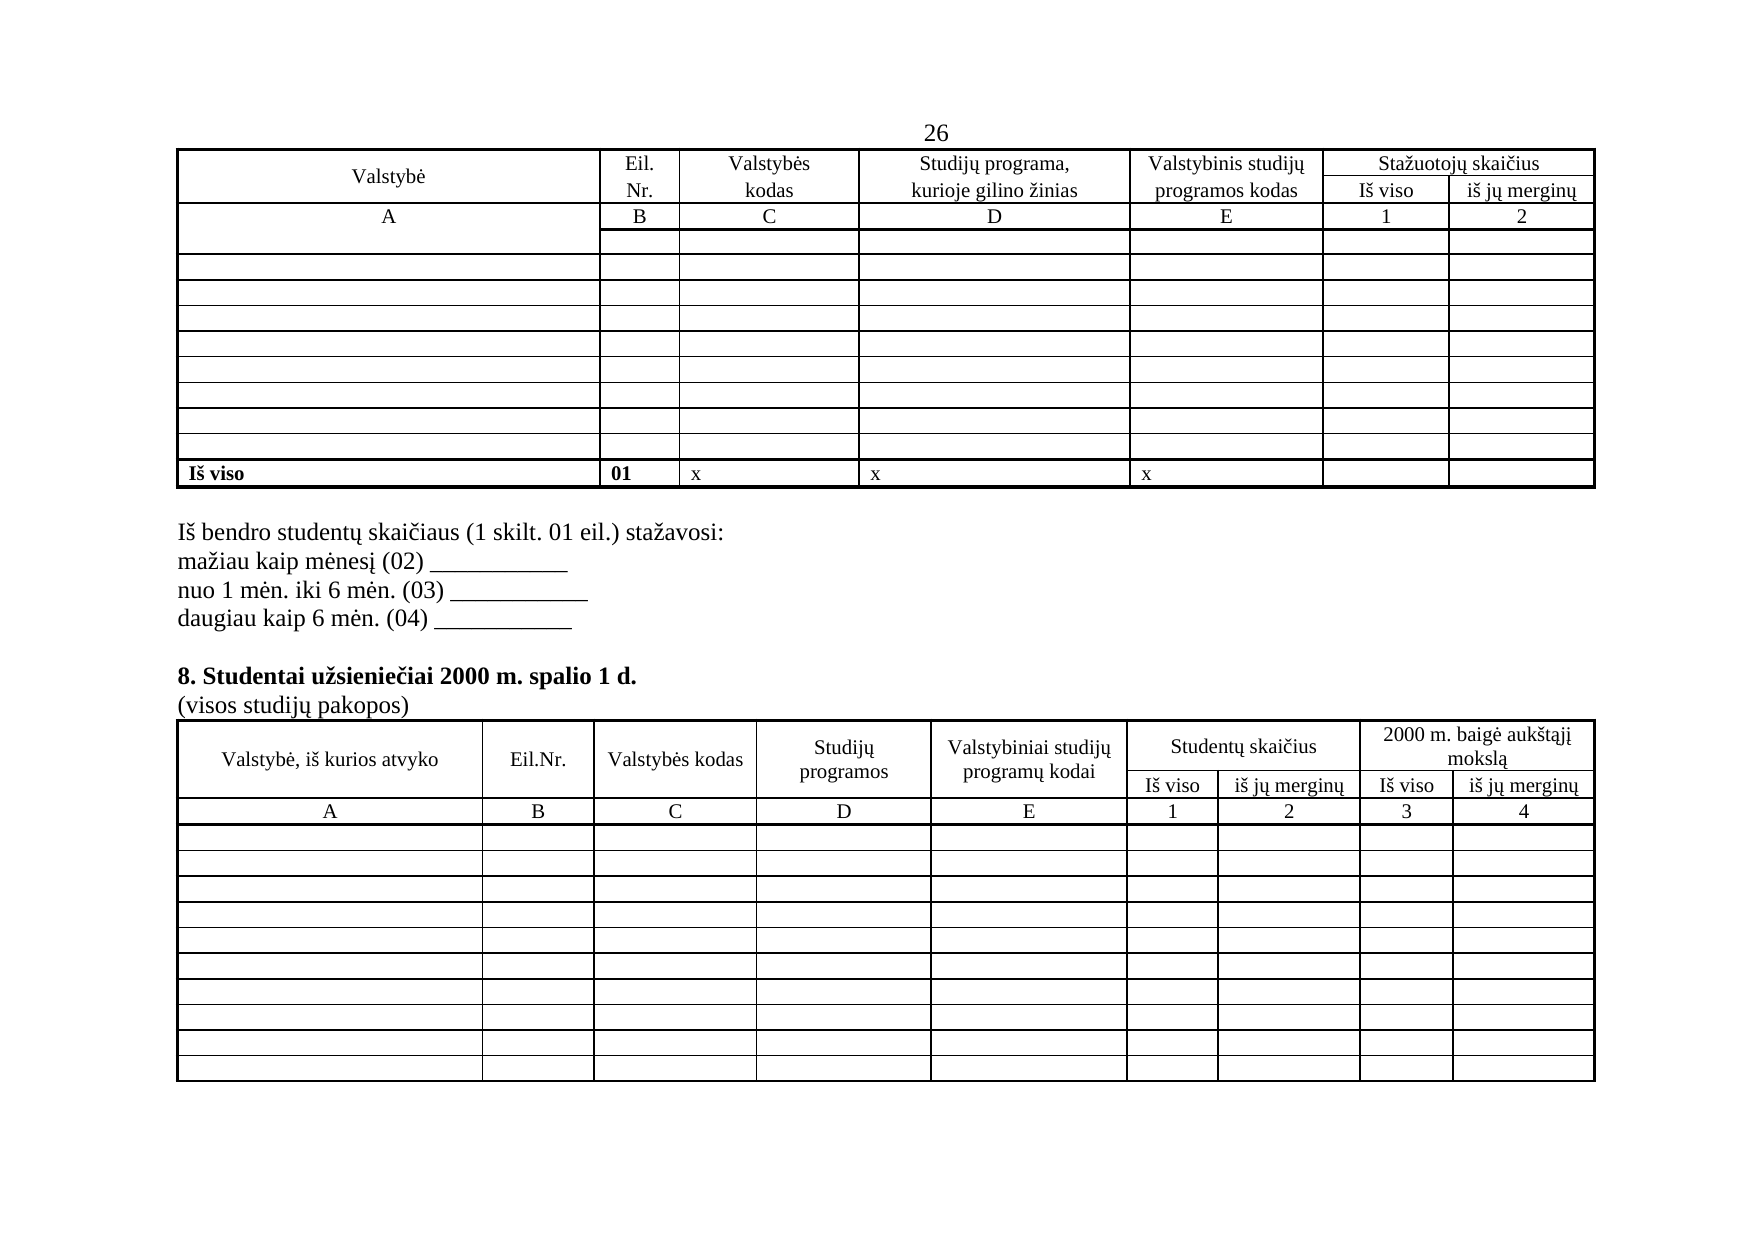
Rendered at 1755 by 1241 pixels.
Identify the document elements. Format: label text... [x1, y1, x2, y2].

table_cell D [757, 799, 930, 823]
table_cell [680, 255, 858, 279]
table_cell A [179, 204, 599, 228]
table_cell [932, 928, 1126, 952]
table_cell [680, 332, 858, 356]
table_cell [1361, 877, 1452, 901]
table_cell [1324, 383, 1448, 407]
table_cell [1219, 851, 1359, 875]
table_cell [179, 1005, 482, 1029]
table_cell [1324, 231, 1448, 253]
table_cell [1450, 434, 1593, 458]
table_cell [483, 1005, 593, 1029]
table_cell [757, 1005, 930, 1029]
table_cell [932, 954, 1126, 978]
table_cell [1450, 461, 1593, 485]
table_cell [932, 1031, 1126, 1055]
table_cell [1361, 1005, 1452, 1029]
table_cell [483, 954, 593, 978]
table_cell [1219, 1031, 1359, 1055]
table_cell [1324, 255, 1448, 279]
table_cell kodas [680, 175, 858, 202]
table_cell [1450, 409, 1593, 433]
table_cell [179, 954, 482, 978]
table_cell 3 [1361, 799, 1452, 823]
table_cell [179, 383, 599, 407]
table_cell [1131, 332, 1322, 356]
table_header Eil.Nr. [483, 722, 593, 797]
table_cell [1219, 1056, 1359, 1080]
table_cell [1131, 409, 1322, 433]
table_cell [1219, 928, 1359, 952]
table_cell [1131, 434, 1322, 458]
table_cell [601, 281, 679, 304]
table_cell [601, 306, 679, 330]
table_cell [680, 231, 858, 253]
table_cell [483, 851, 593, 875]
table_cell [179, 409, 599, 433]
table_cell [595, 1056, 756, 1080]
table_cell [932, 1005, 1126, 1029]
table_cell [1454, 877, 1593, 901]
table_cell [1361, 928, 1452, 952]
table_cell [1131, 255, 1322, 279]
table_cell [601, 357, 679, 381]
table_cell 1 [1324, 204, 1448, 228]
table_cell 2 [1219, 799, 1359, 823]
table_cell [1219, 826, 1359, 850]
table_cell [179, 903, 482, 927]
table_cell E [932, 799, 1126, 823]
table_cell [601, 255, 679, 279]
table_cell 1 [1128, 799, 1217, 823]
table_cell [1454, 903, 1593, 927]
table_cell [1361, 826, 1452, 850]
table_header 2000 m. baigė aukštąjį mokslą [1361, 722, 1593, 770]
table_cell [680, 357, 858, 381]
table_cell [680, 306, 858, 330]
table_cell [932, 1056, 1126, 1080]
table_cell [179, 928, 482, 952]
table_cell [179, 851, 482, 875]
table_cell 01 [601, 461, 679, 485]
table_cell [595, 851, 756, 875]
table_cell [179, 1031, 482, 1055]
table_cell [1450, 281, 1593, 304]
table_cell [860, 306, 1129, 330]
table_cell [1324, 306, 1448, 330]
table_cell [757, 877, 930, 901]
table_cell [483, 1031, 593, 1055]
table_cell [179, 434, 599, 458]
table_cell [1361, 1056, 1452, 1080]
table_cell [680, 383, 858, 407]
table_cell [757, 928, 930, 952]
table_cell [860, 332, 1129, 356]
table_cell 2 [1450, 204, 1593, 228]
table_cell [680, 409, 858, 433]
table_cell Nr. [601, 175, 679, 202]
table_cell [483, 903, 593, 927]
table_cell [757, 954, 930, 978]
table_cell kurioje gilino žinias [860, 175, 1129, 202]
table_cell iš jų merginų [1219, 771, 1359, 797]
table_cell x [860, 461, 1129, 485]
table_cell [1324, 434, 1448, 458]
table_header Eil. [601, 151, 679, 175]
table_cell C [680, 204, 858, 228]
table_cell programos kodas [1131, 175, 1322, 202]
table_cell [757, 826, 930, 850]
table_header Studijų programos [757, 722, 930, 797]
table_cell [1131, 281, 1322, 304]
table_cell [483, 826, 593, 850]
table_cell [179, 332, 599, 356]
table_cell [1454, 954, 1593, 978]
table_cell [932, 980, 1126, 1003]
table_cell [1454, 980, 1593, 1003]
table_cell [1361, 954, 1452, 978]
table_cell [1454, 851, 1593, 875]
table_cell [860, 434, 1129, 458]
table_cell [680, 281, 858, 304]
table_cell x [1131, 461, 1322, 485]
table_cell [1361, 980, 1452, 1003]
table_cell [757, 1031, 930, 1055]
table_cell [1131, 357, 1322, 381]
table_cell B [601, 204, 679, 228]
table_cell iš jų merginų [1450, 176, 1593, 202]
table_cell [1128, 903, 1217, 927]
table_cell [179, 826, 482, 850]
table_header Studijų programa, [860, 151, 1129, 175]
table_cell [860, 231, 1129, 253]
table_cell [1219, 903, 1359, 927]
table_cell [601, 434, 679, 458]
table_cell [1324, 281, 1448, 304]
table_cell [1450, 332, 1593, 356]
table_cell [757, 1056, 930, 1080]
text 8. Studentai užsieniečiai 2000 m. spalio 1 d. [177, 661, 1695, 690]
table_cell [1454, 928, 1593, 952]
table_cell [595, 928, 756, 952]
table_header Valstybė, iš kurios atvyko [179, 722, 482, 797]
table_cell Iš viso [179, 461, 599, 485]
table_cell [1128, 1031, 1217, 1055]
table_cell [757, 903, 930, 927]
table_cell [860, 383, 1129, 407]
table_cell [601, 231, 679, 253]
table_cell [1361, 851, 1452, 875]
table_cell [179, 281, 599, 304]
table_cell Iš viso [1361, 771, 1452, 797]
table_cell [179, 306, 599, 330]
table_cell [1450, 383, 1593, 407]
text Iš bendro studentų skaičiaus (1 skilt. 01 eil.) stažavosi: [177, 517, 1695, 546]
table_cell A [179, 799, 482, 823]
table_cell [1128, 877, 1217, 901]
text daugiau kaip 6 mėn. (04) ___________ [177, 603, 1695, 632]
table_cell [595, 877, 756, 901]
text mažiau kaip mėnesį (02) ___________ [177, 546, 1695, 575]
table_cell C [595, 799, 756, 823]
table_cell [932, 851, 1126, 875]
table_cell iš jų merginų [1454, 771, 1593, 797]
table_cell [1324, 332, 1448, 356]
table_cell 4 [1454, 799, 1593, 823]
table_cell [1454, 1031, 1593, 1055]
table_cell x [680, 461, 858, 485]
table_cell [1361, 903, 1452, 927]
table_cell D [860, 204, 1129, 228]
table_cell [179, 357, 599, 381]
table_cell Iš viso [1324, 176, 1448, 202]
table_cell [680, 434, 858, 458]
table_cell Iš viso [1128, 771, 1217, 797]
table_cell [1128, 851, 1217, 875]
table_cell [483, 877, 593, 901]
table_cell [595, 1005, 756, 1029]
table_cell [595, 826, 756, 850]
table_cell [1128, 980, 1217, 1003]
table_cell [601, 332, 679, 356]
table_cell [860, 255, 1129, 279]
table_cell [860, 357, 1129, 381]
table_cell [179, 228, 599, 253]
table_cell [1450, 231, 1593, 253]
table_cell [1128, 1056, 1217, 1080]
table_header Valstybės kodas [595, 722, 756, 797]
table_cell [601, 383, 679, 407]
table_header Studentų skaičius [1128, 722, 1359, 770]
table_cell [1219, 1005, 1359, 1029]
table_cell [483, 1056, 593, 1080]
table_cell [1454, 1056, 1593, 1080]
text (visos studijų pakopos) [177, 690, 1695, 718]
table_cell [757, 980, 930, 1003]
table_cell [1131, 231, 1322, 253]
table_cell [860, 409, 1129, 433]
table_cell [179, 1056, 482, 1080]
table_cell [1450, 357, 1593, 381]
table_cell [1361, 1031, 1452, 1055]
table_cell E [1131, 204, 1322, 228]
table_cell [1454, 826, 1593, 850]
table_cell [860, 281, 1129, 304]
table_cell [1450, 306, 1593, 330]
table_cell [1219, 877, 1359, 901]
table_cell [757, 851, 930, 875]
text nuo 1 mėn. iki 6 mėn. (03) ___________ [177, 575, 1695, 603]
table_header Valstybiniai studijų programų kodai [932, 722, 1126, 797]
table_cell [595, 903, 756, 927]
table_header Valstybės [680, 151, 858, 175]
table_header Valstybė [179, 151, 599, 202]
table_cell [1128, 1005, 1217, 1029]
table_cell [1128, 954, 1217, 978]
table_cell [483, 980, 593, 1003]
table_cell [595, 1031, 756, 1055]
table_cell [1131, 383, 1322, 407]
table_cell [1128, 826, 1217, 850]
table_header Stažuotojų skaičius [1324, 151, 1593, 175]
table_cell [932, 903, 1126, 927]
table_cell [1324, 409, 1448, 433]
table_cell [595, 980, 756, 1003]
table_cell [1324, 461, 1448, 485]
table_cell [179, 255, 599, 279]
table_cell [1450, 255, 1593, 279]
table_cell [595, 954, 756, 978]
table_cell [1131, 306, 1322, 330]
table_header Valstybinis studijų [1131, 151, 1322, 175]
table_cell [1454, 1005, 1593, 1029]
table_cell B [483, 799, 593, 823]
table_cell [1324, 357, 1448, 381]
table_cell [932, 826, 1126, 850]
table_cell [601, 409, 679, 433]
table_cell [1219, 954, 1359, 978]
table_cell [932, 877, 1126, 901]
table_cell [179, 980, 482, 1003]
table_cell [1128, 928, 1217, 952]
table_cell [1219, 980, 1359, 1003]
table_cell [179, 877, 482, 901]
table_cell [483, 928, 593, 952]
